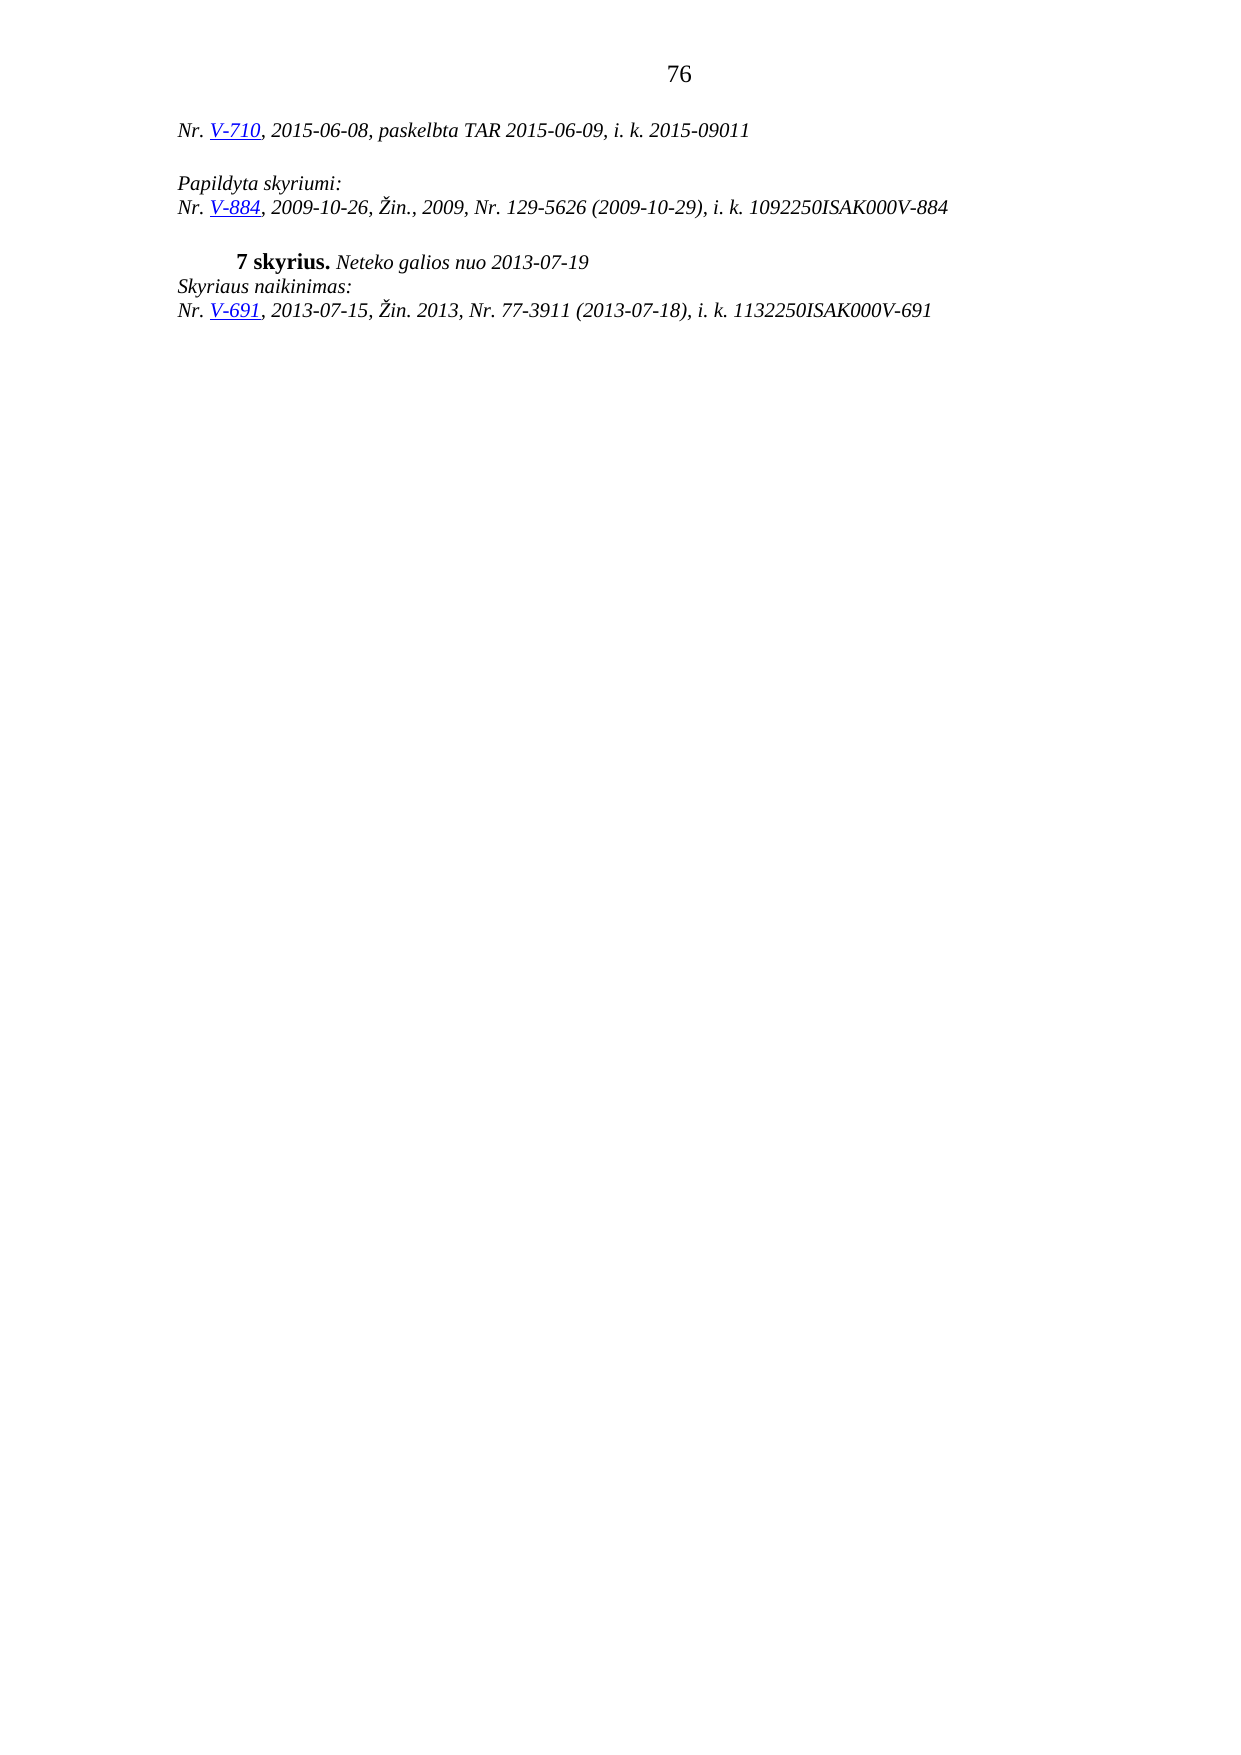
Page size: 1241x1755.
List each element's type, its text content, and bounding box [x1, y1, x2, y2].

text Nr. V-691, 2013-07-15, Žin. 2013, Nr. 77-3911 (2013-07-18), i. k. 1132250ISAK000V-691 [177, 298, 1181, 322]
text 7 skyrius. Neteko galios nuo 2013-07-19 [177, 248, 1181, 274]
text Papildyta skyriumi: [177, 171, 1181, 195]
text Skyriaus naikinimas: [177, 274, 1181, 298]
text Nr. V-884, 2009-10-26, Žin., 2009, Nr. 129-5626 (2009-10-29), i. k. 1092250ISAK000V-884 [177, 195, 1181, 219]
text Nr. V-710, 2015-06-08, paskelbta TAR 2015-06-09, i. k. 2015-09011 [177, 118, 1181, 142]
